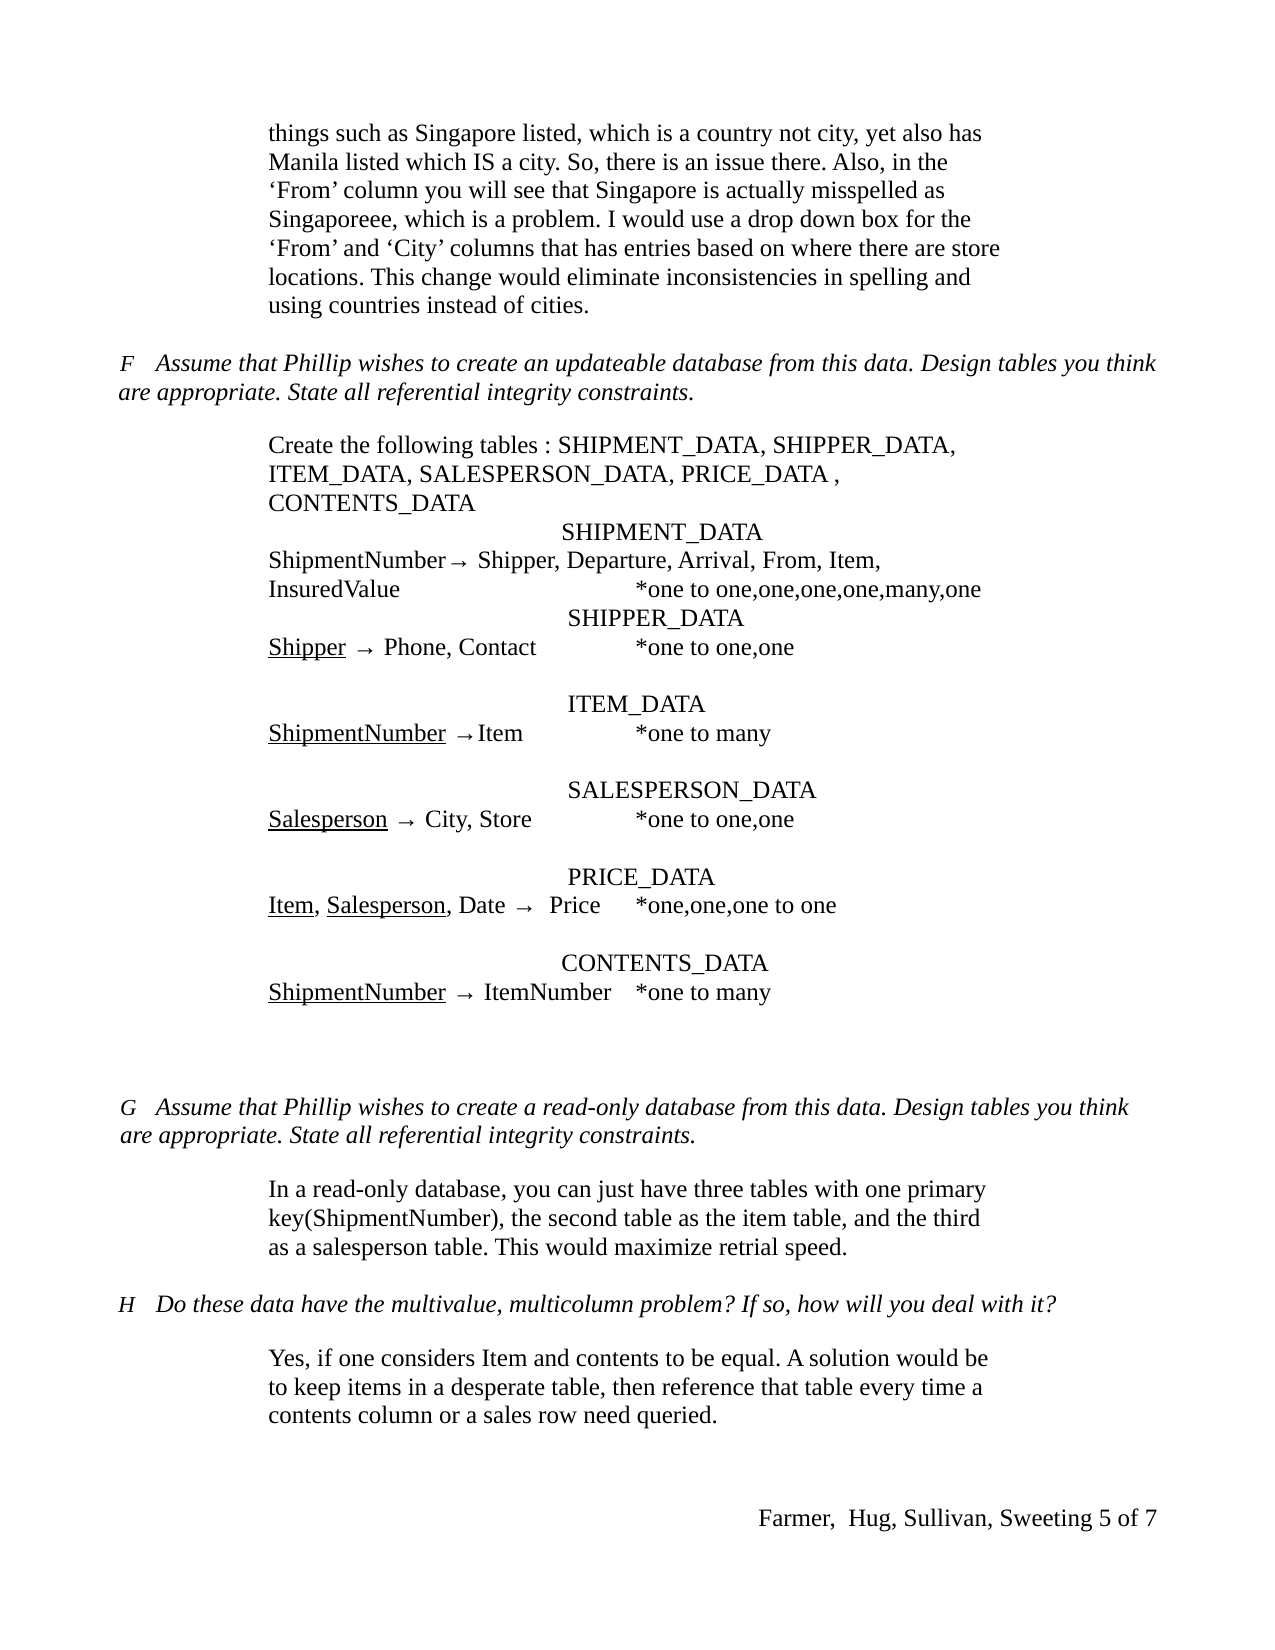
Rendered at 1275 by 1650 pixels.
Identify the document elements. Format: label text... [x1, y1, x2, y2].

text ShipmentNumber → ItemNumber *one to many [268, 977, 1007, 1006]
text things such as Singapore listed, which is a country not city, yet also has Manila listed which IS a city. So, there is an issue there. Also, in the ‘From’ column you will see that Singapore is actually misspelled as Singaporeee, which is a problem. I would use a drop down box for the ‘From’ and ‘City’ columns that has entries based on where there are store locations. This change would eliminate inconsistencies in spelling and using countries instead of cities. [268, 118, 1007, 319]
text In a read-only database, you can just have three tables with one primary key(ShipmentNumber), the second table as the item table, and the third as a salesperson table. This would maximize retrial speed. [193, 1174, 1007, 1261]
text ITEM_DATA [268, 689, 1007, 718]
text SALESPERSON_DATA [268, 776, 1007, 804]
list Assume that Phillip wishes to create an updateable database from this data. Design tables you think are appropriate. State all referential integrity constraints. [118, 348, 1157, 406]
text Create the following tables : SHIPMENT_DATA, SHIPPER_DATA, ITEM_DATA, SALESPERSON_DATA, PRICE_DATA , CONTENTS_DATA [268, 431, 1007, 517]
text CONTENTS_DATA [268, 948, 1007, 977]
text SHIPPER_DATA [268, 603, 1007, 632]
list Assume that Phillip wishes to create a read-only database from this data. Design tables you think are appropriate. State all referential integrity constraints. [120, 1092, 1157, 1149]
text Salesperson → City, Store *one to one,one [268, 804, 1007, 833]
list Do these data have the multivalue, multicolumn problem? If so, how will you deal with it? [118, 1289, 1157, 1318]
text ShipmentNumber→ Shipper, Departure, Arrival, From, Item, InsuredValue *one to one,one,one,one,many,one [268, 546, 1007, 603]
text Item, Salesperson, Date → Price *one,one,one to one [268, 891, 1007, 919]
text SHIPMENT_DATA [268, 517, 1007, 546]
text PRICE_DATA [268, 862, 1007, 891]
text Shipper → Phone, Contact *one to one,one [268, 632, 1007, 661]
text Yes, if one considers Item and contents to be equal. A solution would be to keep items in a desperate table, then reference that table every time a contents column or a sales row need queried. [268, 1343, 1007, 1429]
text ShipmentNumber →Item *one to many [268, 718, 1007, 747]
